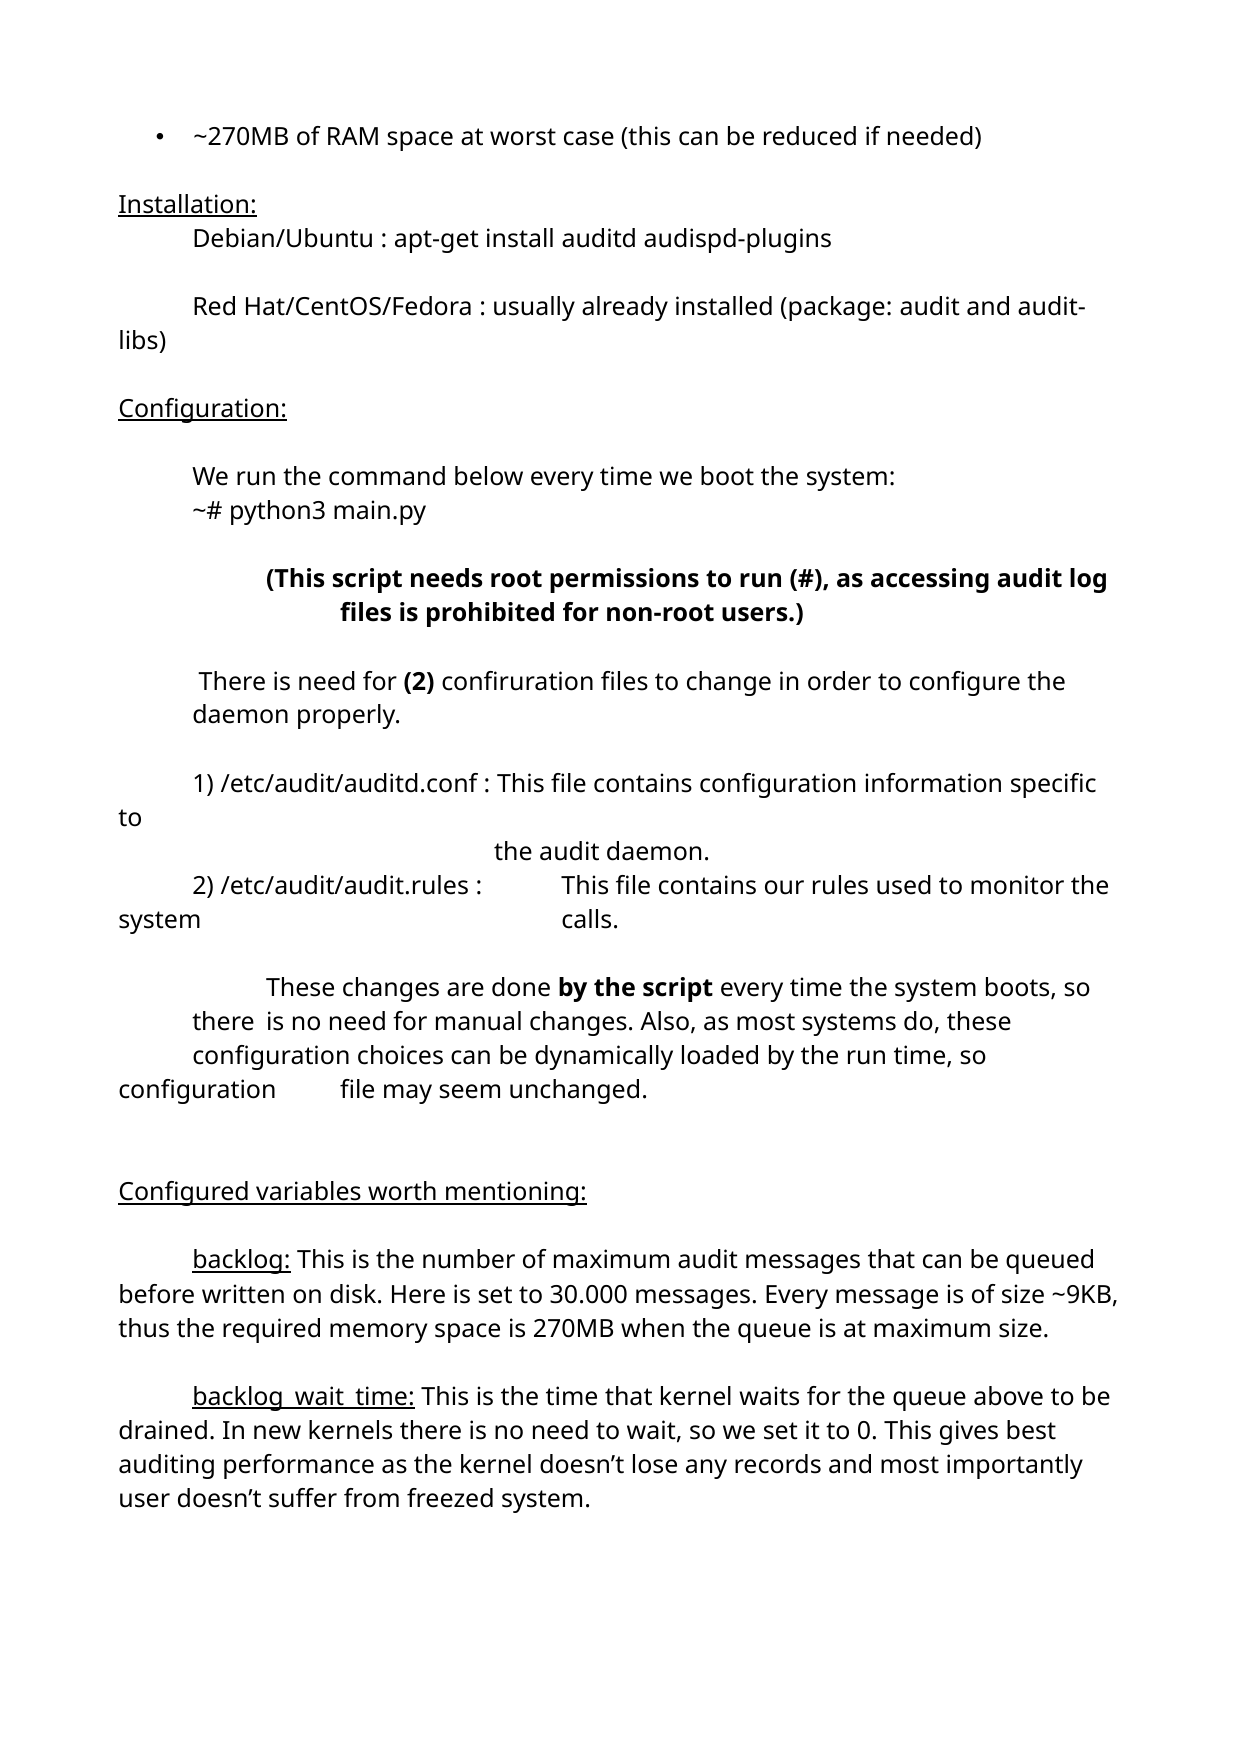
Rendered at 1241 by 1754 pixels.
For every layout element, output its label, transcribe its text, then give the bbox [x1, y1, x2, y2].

text These changes are done by the script every time the system boots, so there is no need for manual changes. Also, as most systems do, these configuration choices can be dynamically loaded by the run time, so configuration file may seem unchanged. [118, 970, 1122, 1106]
text Installation: [118, 186, 1122, 220]
text We run the command below every time we boot the system: [118, 459, 1122, 493]
text Red Hat/CentOS/Fedora : usually already installed (package: audit and audit-libs) [118, 288, 1122, 357]
text the audit daemon. [118, 833, 1122, 867]
text ~# python3 main.py [118, 493, 1122, 527]
text Debian/Ubuntu : apt-get install auditd audispd-plugins [118, 220, 1122, 254]
text backlog_wait_time: This is the time that kernel waits for the queue above to be drained. In new kernels there is no need to wait, so we set it to 0. This gives best auditing performance as the kernel doesn’t lose any records and most importantly user doesn’t suffer from freezed system. [118, 1378, 1122, 1515]
text There is need for (2) confiruration files to change in order to configure the daemon properly. [118, 663, 1122, 731]
text (This script needs root permissions to run (#), as accessing audit log files is prohibited for non-root users.) [118, 561, 1122, 629]
text backlog: This is the number of maximum audit messages that can be queued before written on disk. Here is set to 30.000 messages. Every message is of size ~9KB, thus the required memory space is 270MB when the queue is at maximum size. [118, 1242, 1122, 1344]
text 1) /etc/audit/auditd.conf : This file contains configuration information specific to [118, 765, 1122, 833]
text Configuration: [118, 391, 1122, 425]
text 2) /etc/audit/audit.rules : This file contains our rules used to monitor the system calls. [118, 867, 1122, 936]
list ~270MB of RAM space at worst case (this can be reduced if needed) [156, 118, 1122, 152]
text Configured variables worth mentioning: [118, 1174, 1122, 1208]
